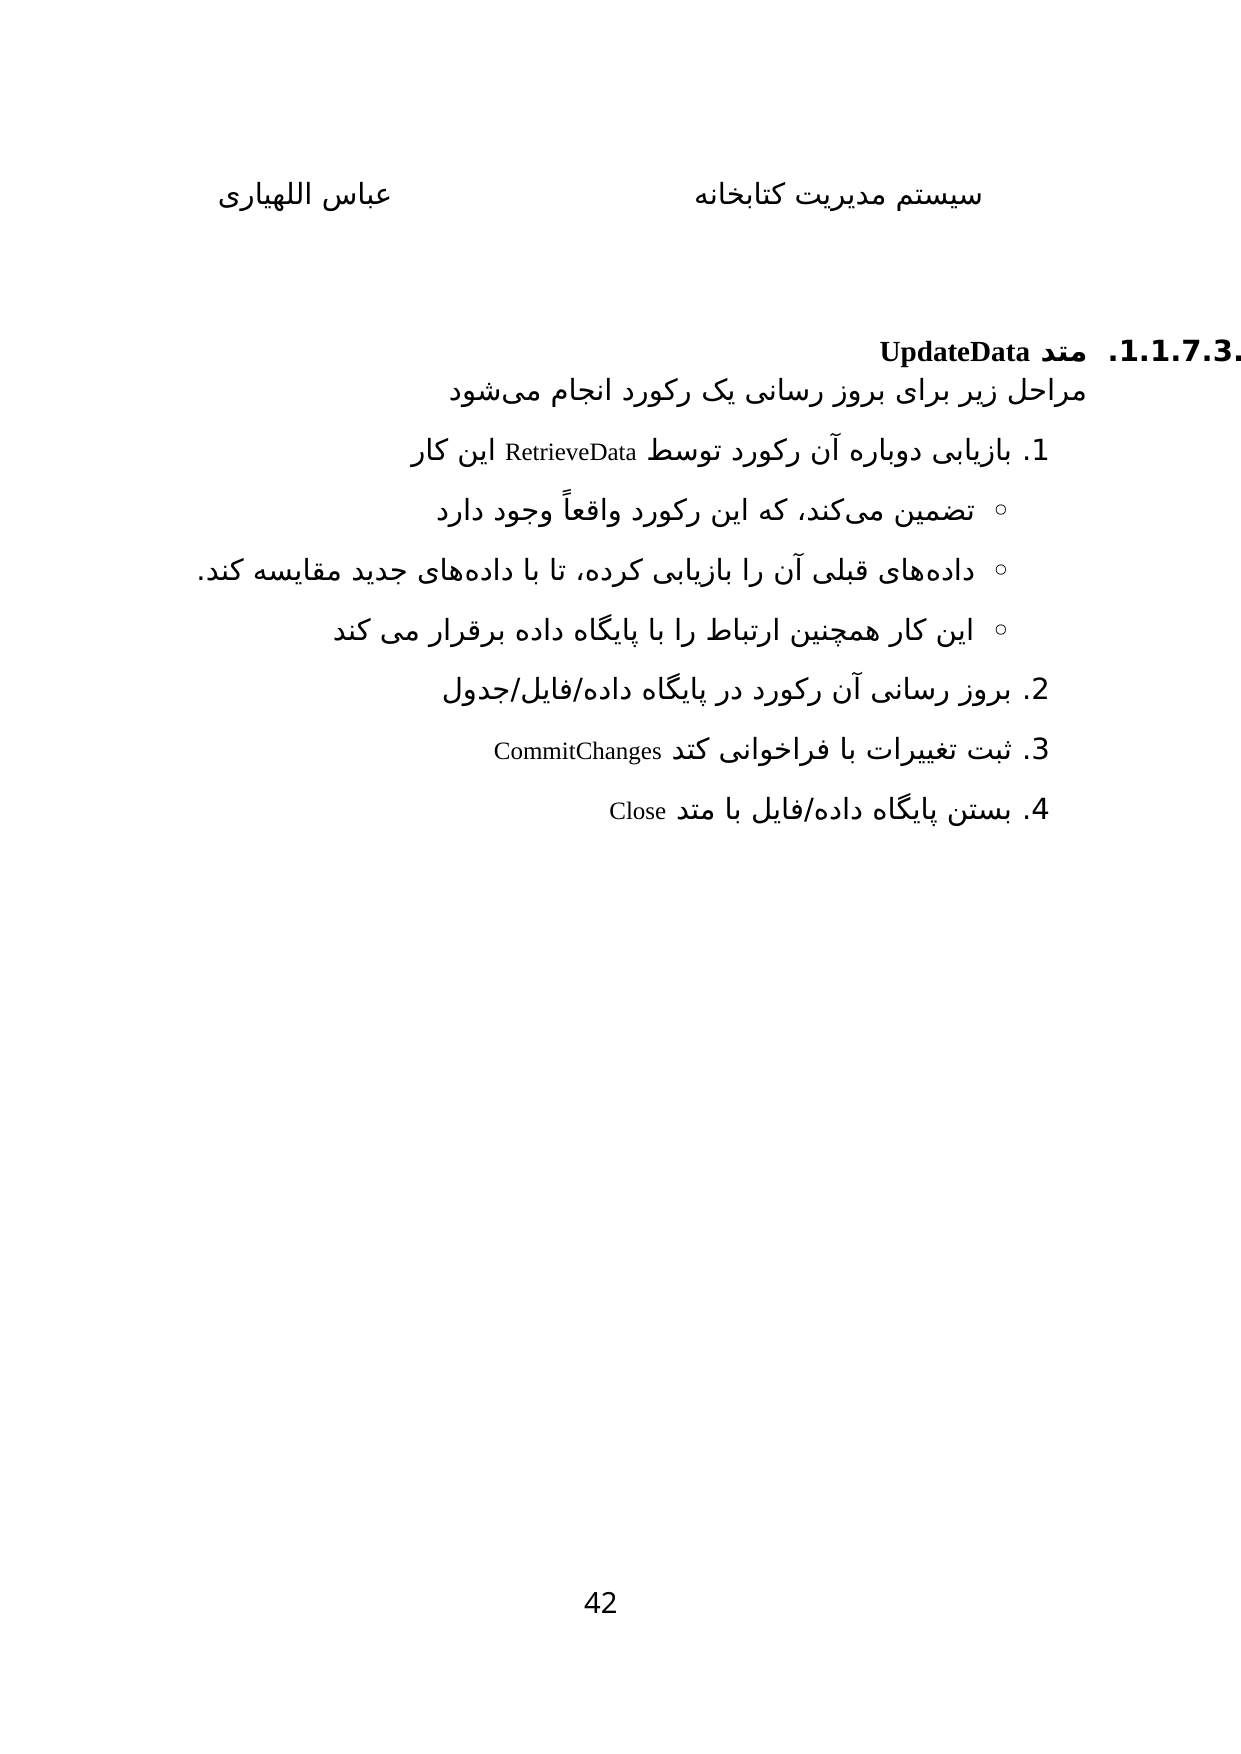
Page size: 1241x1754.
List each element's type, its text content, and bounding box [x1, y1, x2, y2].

list تضمین می‌کند، که این رکورد واقعاً وجود دارد [114, 493, 1012, 527]
list این کار همچنین ارتباط را با پایگاه داده برقرار می کند [114, 613, 1012, 647]
list ثبت تغییرات با فراخوانی کتد CommitChanges [114, 732, 1050, 766]
list بروز رسانی آن رکورد در پایگاه داده/فایل/جدول [114, 673, 1050, 707]
list بازیابی دوباره آن رکورد توسط RetrieveData این کار [114, 433, 1050, 467]
text مراحل زیر برای بروز رسانی یک رکورد انجام می‌شود [114, 374, 1087, 408]
list داده‌های قبلی آن را بازیابی کرده، تا با داده‌های جدید مقایسه کند. [114, 553, 1012, 587]
list بستن پایگاه داده/فایل با متد Close [114, 792, 1050, 826]
subtitle متد UpdateData [114, 334, 1087, 368]
